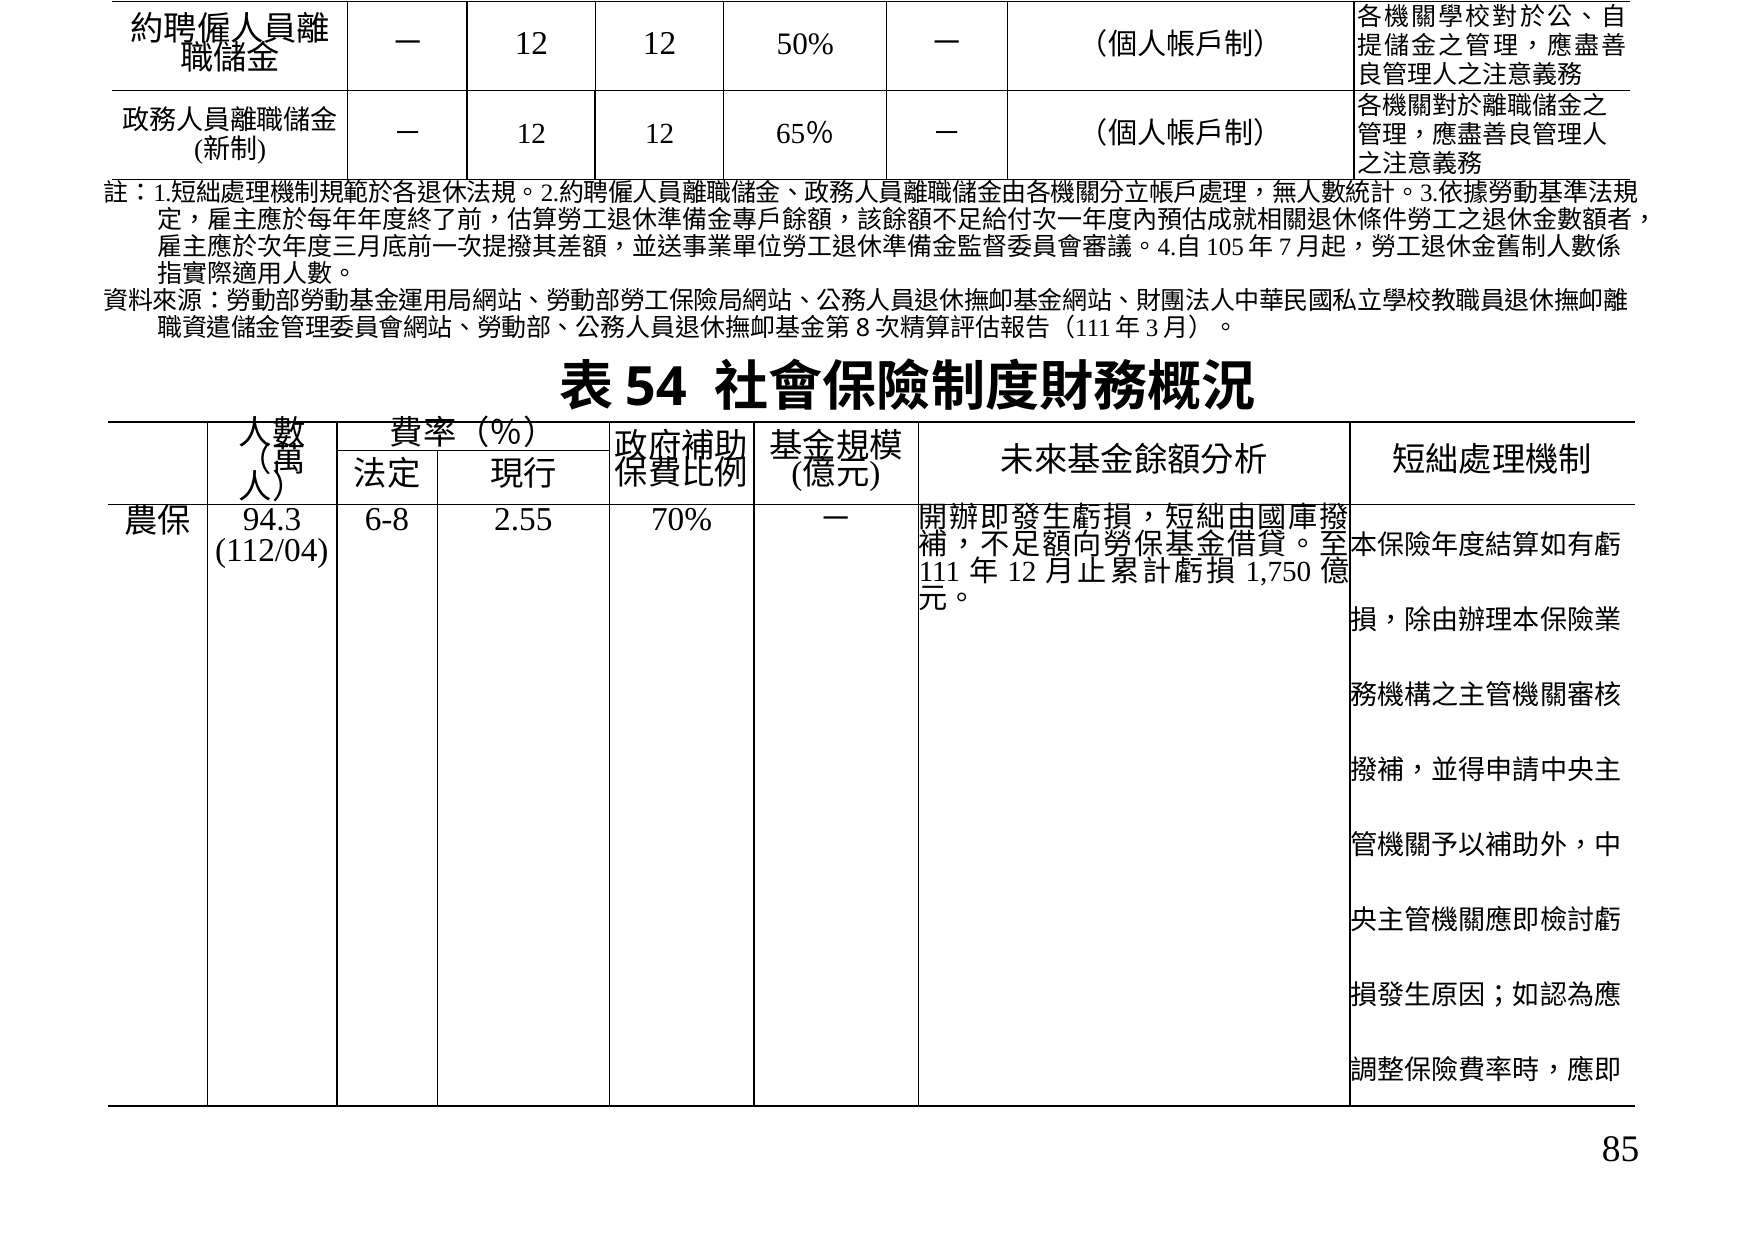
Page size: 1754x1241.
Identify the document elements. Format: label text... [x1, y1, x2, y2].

table_cell 政務人員離職儲金 (新制) [112, 91, 347, 179]
table_cell 法定 [338, 451, 437, 504]
table_header 未來基金餘額分析 [919, 423, 1349, 504]
text 資料來源：勞動部勞動基金運用局網站、勞動部勞工保險局網站、公務人員退休撫卹基金網站、財團法人中華民國私立學校教職員退休撫卹離職資遣儲金管理委員會網站、勞動部、公務人員退休撫卹基金第8次精算評估報告（111年3月）。 [103, 288, 1639, 342]
table_cell 12 [468, 2, 595, 90]
table_header 人數 （萬人） [208, 423, 336, 504]
table_cell 12 [596, 2, 723, 90]
text 表54 社會保險制度財務概況 [103, 342, 1639, 421]
table_cell （個人帳戶制） [1008, 91, 1353, 179]
table_cell － [887, 2, 1007, 90]
table_cell 各機關學校對於公、自提儲金之管理，應盡善良管理人之注意義務 [1355, 2, 1630, 90]
table_cell 65％ [724, 91, 886, 179]
table_cell 現行 [438, 451, 609, 504]
table_cell 農保 [108, 505, 207, 1105]
table_cell － [348, 2, 466, 90]
table_header 政府補助 保費比例 [610, 423, 753, 504]
table_cell （個人帳戶制） [1008, 2, 1353, 90]
table_cell － [348, 91, 466, 179]
table_cell 本保險年度結算如有虧損，除由辦理本保險業務機構之主管機關審核撥補，並得申請中央主管機關予以補助外，中央主管機關應即檢討虧損發生原因；如認為應調整保險費率時，應即 [1351, 505, 1635, 1105]
table_cell 70% [610, 505, 753, 1105]
table_cell 12 [468, 91, 594, 179]
table_cell 12 [596, 91, 723, 179]
table_cell 50% [724, 2, 886, 90]
table_cell － [755, 505, 918, 1105]
table_cell 2.55 [438, 505, 609, 1105]
table_cell 各機關對於離職儲金之管理，應盡善良管理人之注意義務 [1355, 91, 1630, 179]
table_cell 約聘僱人員離職儲金 [112, 2, 347, 90]
table_header 短絀處理機制 [1351, 423, 1635, 504]
table_cell 開辦即發生虧損，短絀由國庫撥補，不足額向勞保基金借貸。至111年12月止累計虧損1,750億元。 [919, 505, 1349, 1105]
table_header 基金規模 (億元) [755, 423, 918, 504]
table_cell 6-8 [338, 505, 437, 1105]
text 註：1.短絀處理機制規範於各退休法規。2.約聘僱人員離職儲金、政務人員離職儲金由各機關分立帳戶處理，無人數統計。3.依據勞動基準法規定，雇主應於每年年度終了前，估算勞工退休準備金專戶餘額，該餘額不足給付次一年度內預估成就相關退休條件勞工之退休金數額者，雇主應於次年度三月底前一次提撥其差額，並送事業單位勞工退休準備金監督委員會審議。4.自105年7月起，勞工退休金舊制人數係指實際適用人數。 [103, 180, 1639, 288]
table_header 費率（％） [338, 423, 609, 449]
table_cell － [887, 91, 1007, 179]
table_cell 94.3 (112/04) [208, 505, 336, 1105]
table_header [108, 423, 207, 504]
